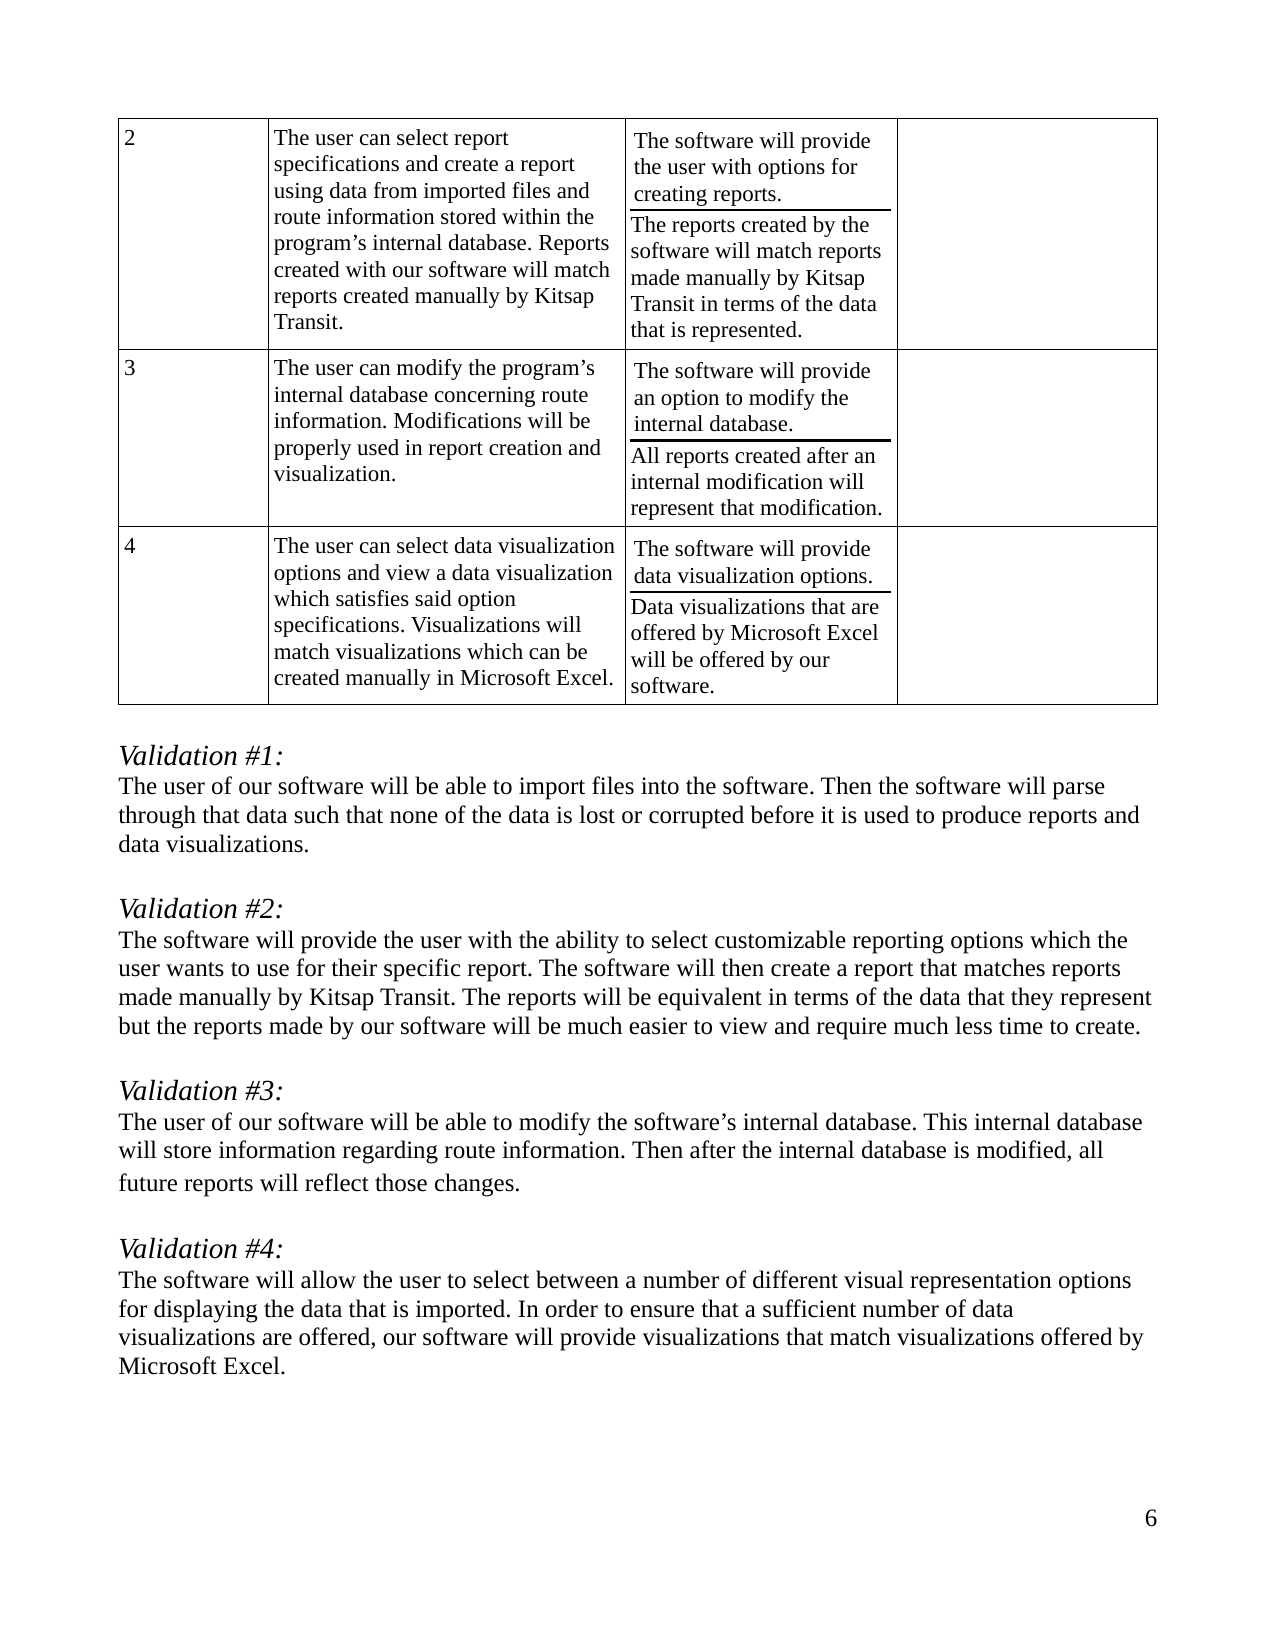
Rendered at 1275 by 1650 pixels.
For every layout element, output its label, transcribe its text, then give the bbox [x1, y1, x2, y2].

text Validation #1: [118, 738, 1157, 771]
table_cell [898, 527, 1157, 704]
table_cell The software will provide data visualization options. Data visualizations that are offered by Microsoft Excel will be offered by our software. [626, 527, 897, 704]
table_cell 4 [119, 527, 268, 704]
table_cell The user can select data visualization options and view a data visualization which satisfies said option specifications. Visualizations will match visualizations which can be created manually in Microsoft Excel. [269, 527, 625, 704]
text The software will provide the user with the ability to select customizable reporting options which the user wants to use for their specific report. The software will then create a report that matches reports made manually by Kitsap Transit. The reports will be equivalent in terms of the data that they represent but the reports made by our software will be much easier to view and require much less time to create. [118, 925, 1157, 1040]
table_cell The software will provide an option to modify the internal database. All reports created after an internal modification will represent that modification. [626, 350, 897, 526]
table_cell 2 [119, 119, 268, 349]
text The user of our software will be able to modify the software’s internal database. This internal database will store information regarding route information. Then after the internal database is modified, all future reports will reflect those changes. [118, 1107, 1157, 1198]
table_cell The software will provide the user with options for creating reports. The reports created by the software will match reports made manually by Kitsap Transit in terms of the data that is represented. [626, 119, 897, 349]
table_cell The user can select report specifications and create a report using data from imported files and route information stored within the program’s internal database. Reports created with our software will match reports created manually by Kitsap Transit. [269, 119, 625, 349]
table_cell [898, 119, 1157, 349]
text Validation #2: [118, 891, 1157, 925]
text The software will allow the user to select between a number of different visual representation options for displaying the data that is imported. In order to ensure that a sufficient number of data visualizations are offered, our software will provide visualizations that match visualizations offered by Microsoft Excel. [118, 1265, 1157, 1380]
text The user of our software will be able to import files into the software. Then the software will parse through that data such that none of the data is lost or corrupted before it is used to produce reports and data visualizations. [118, 771, 1157, 858]
table_cell 3 [119, 350, 268, 526]
table_cell The user can modify the program’s internal database concerning route information. Modifications will be properly used in report creation and visualization. [269, 350, 625, 526]
table_cell [898, 350, 1157, 526]
text Validation #3: [118, 1073, 1157, 1107]
text Validation #4: [118, 1231, 1157, 1265]
